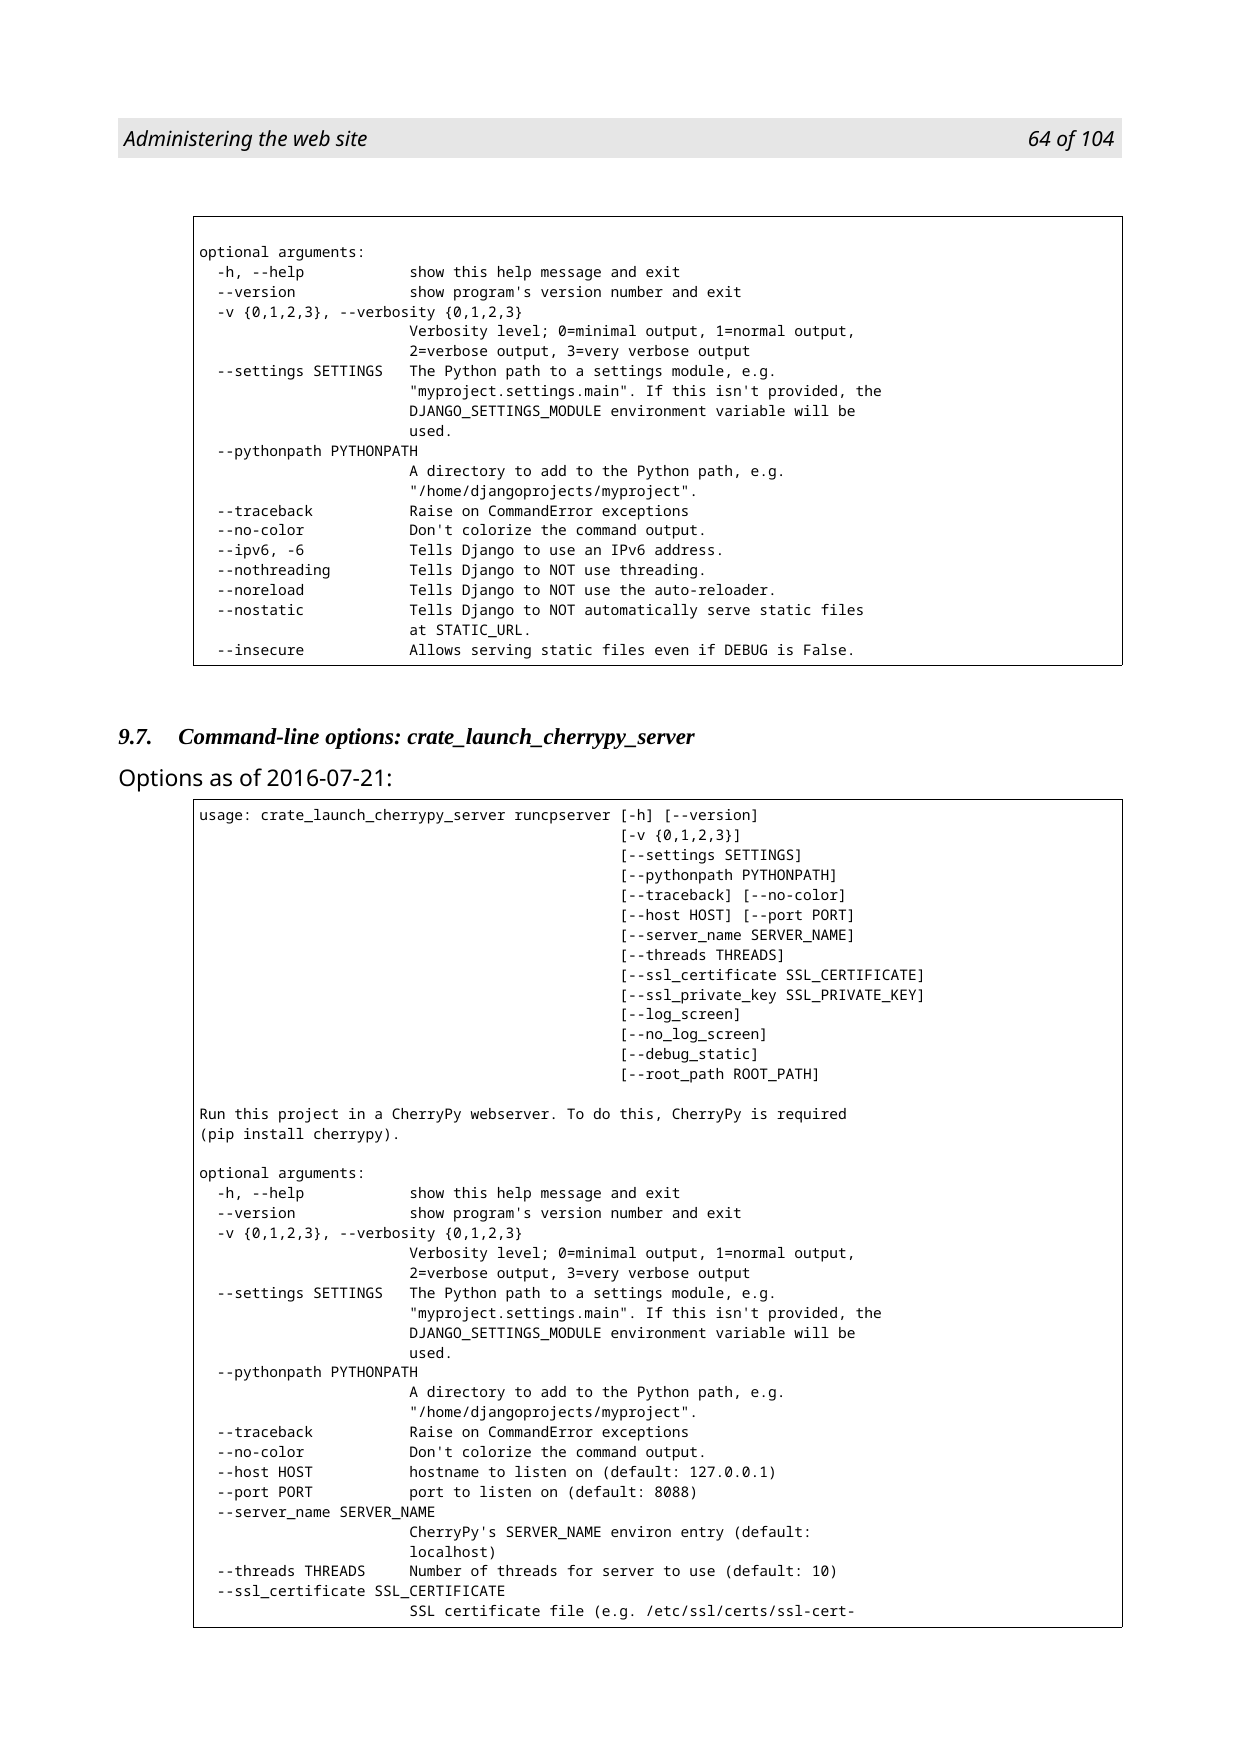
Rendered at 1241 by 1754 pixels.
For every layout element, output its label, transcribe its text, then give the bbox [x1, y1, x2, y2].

table_header optional arguments: -h, --help show this help message and exit --version show program's version number and exit -v {0,1,2,3}, --verbosity {0,1,2,3} Verbosity level; 0=minimal output, 1=normal output, 2=verbose output, 3=very verbose output --settings SETTINGS The Python path to a settings module, e.g. "myproject.settings.main". If this isn't provided, the DJANGO_SETTINGS_MODULE environment variable will be used. --pythonpath PYTHONPATH A directory to add to the Python path, e.g. "/home/djangoprojects/myproject". --traceback Raise on CommandError exceptions --no-color Don't colorize the command output. --ipv6, -6 Tells Django to use an IPv6 address. --nothreading Tells Django to NOT use threading. --noreload Tells Django to NOT use the auto-reloader. --nostatic Tells Django to NOT automatically serve static files at STATIC_URL. --insecure Allows serving static files even if DEBUG is False. [194, 217, 1122, 665]
subtitle Command-line options: crate_launch_cherrypy_server [118, 723, 1122, 750]
table_header usage: crate_launch_cherrypy_server runcpserver [-h] [--version] [-v {0,1,2,3}] [--settings SETTINGS] [--pythonpath PYTHONPATH] [--traceback] [--no-color] [--host HOST] [--port PORT] [--server_name SERVER_NAME] [--threads THREADS] [--ssl_certificate SSL_CERTIFICATE] [--ssl_private_key SSL_PRIVATE_KEY] [--log_screen] [--no_log_screen] [--debug_static] [--root_path ROOT_PATH] Run this project in a CherryPy webserver. To do this, CherryPy is required (pip install cherrypy). optional arguments: -h, --help show this help message and exit --version show program's version number and exit -v {0,1,2,3}, --verbosity {0,1,2,3} Verbosity level; 0=minimal output, 1=normal output, 2=verbose output, 3=very verbose output --settings SETTINGS The Python path to a settings module, e.g. "myproject.settings.main". If this isn't provided, the DJANGO_SETTINGS_MODULE environment variable will be used. --pythonpath PYTHONPATH A directory to add to the Python path, e.g. "/home/djangoprojects/myproject". --traceback Raise on CommandError exceptions --no-color Don't colorize the command output. --host HOST hostname to listen on (default: 127.0.0.1) --port PORT port to listen on (default: 8088) --server_name SERVER_NAME CherryPy's SERVER_NAME environ entry (default: localhost) --threads THREADS Number of threads for server to use (default: 10) --ssl_certificate SSL_CERTIFICATE SSL certificate file (e.g. /etc/ssl/certs/ssl-cert- [194, 800, 1122, 1627]
text Options as of 2016-07-21: [118, 762, 1122, 793]
